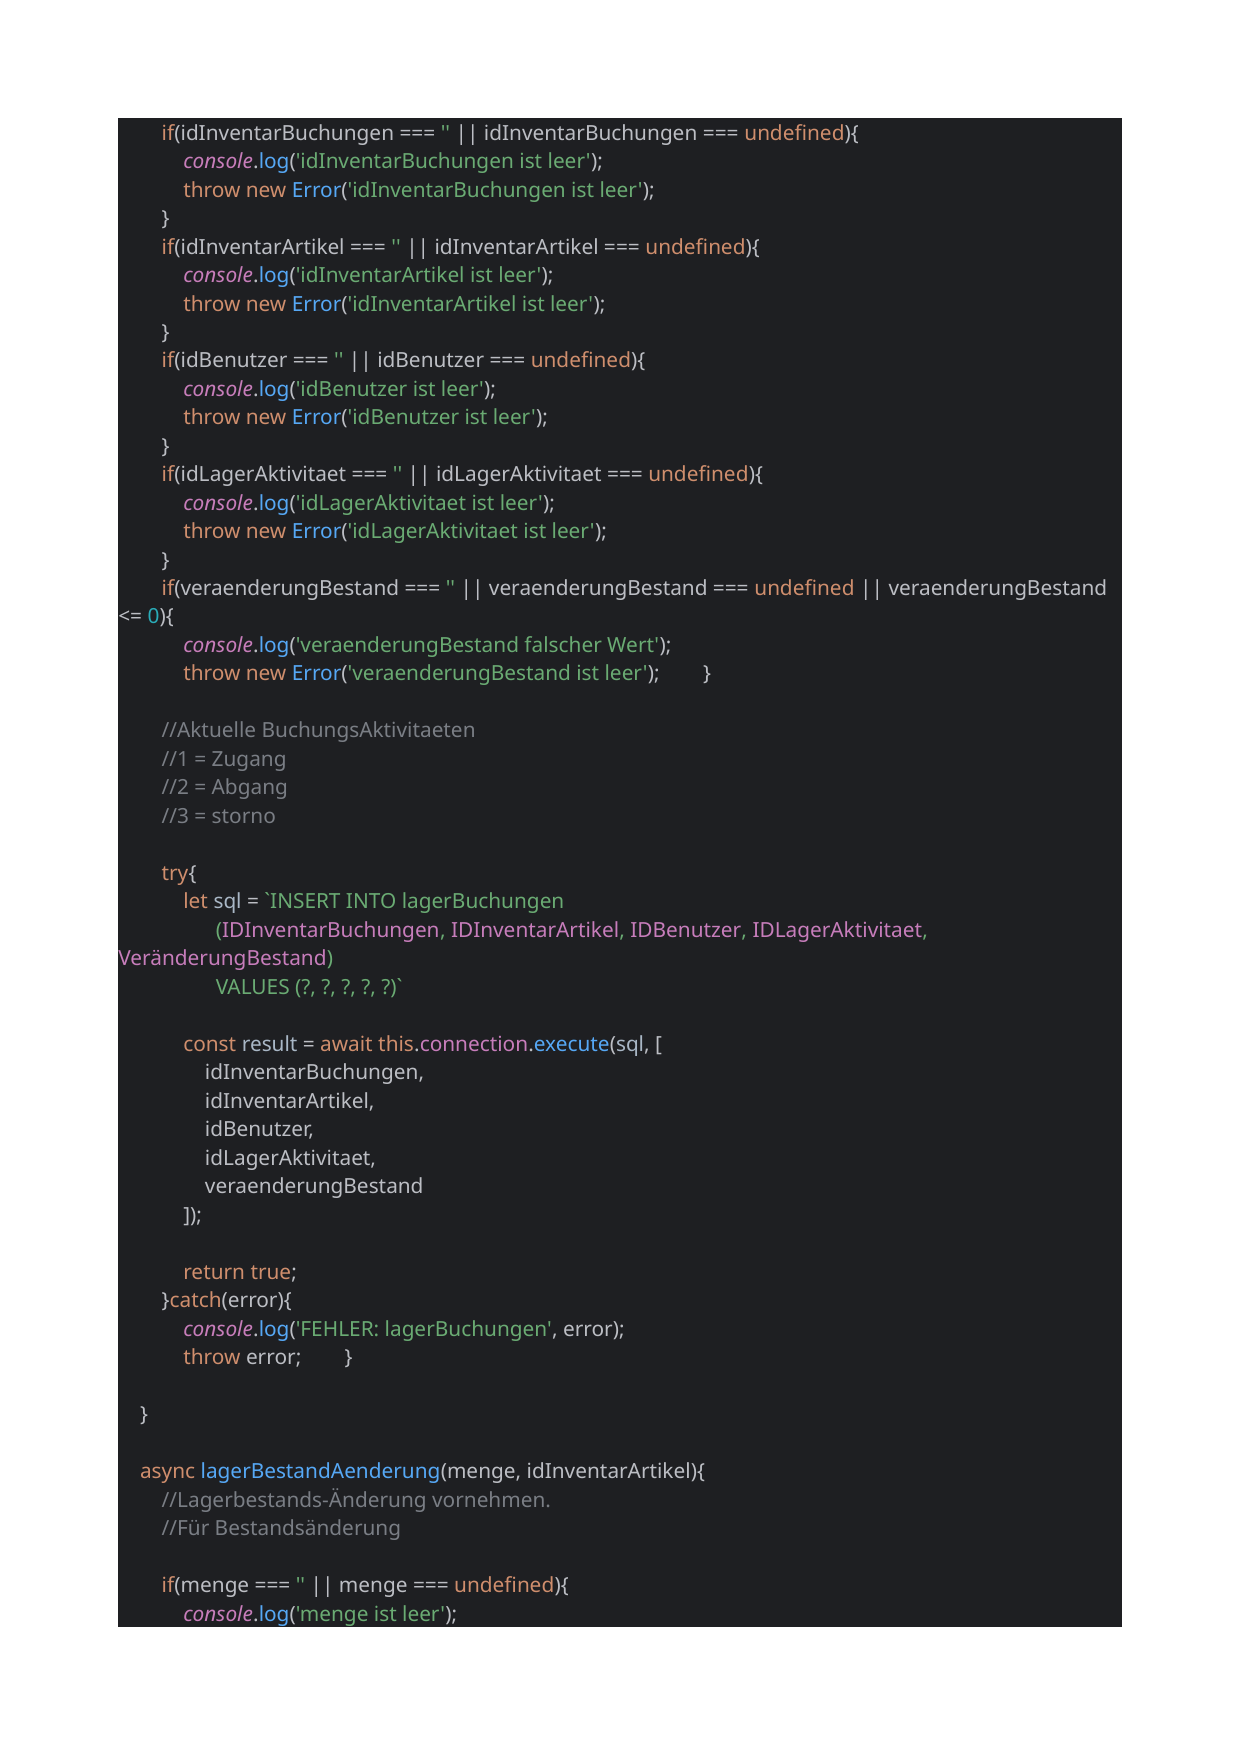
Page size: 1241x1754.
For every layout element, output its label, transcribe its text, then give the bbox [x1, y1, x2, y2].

text if(idInventarBuchungen === '' || idInventarBuchungen === undefined){ console.log('idInventarBuchungen ist leer'); throw new Error('idInventarBuchungen ist leer'); } if(idInventarArtikel === '' || idInventarArtikel === undefined){ console.log('idInventarArtikel ist leer'); throw new Error('idInventarArtikel ist leer'); } if(idBenutzer === '' || idBenutzer === undefined){ console.log('idBenutzer ist leer'); throw new Error('idBenutzer ist leer'); } if(idLagerAktivitaet === '' || idLagerAktivitaet === undefined){ console.log('idLagerAktivitaet ist leer'); throw new Error('idLagerAktivitaet ist leer'); } if(veraenderungBestand === '' || veraenderungBestand === undefined || veraenderungBestand <= 0){ console.log('veraenderungBestand falscher Wert'); throw new Error('veraenderungBestand ist leer'); } //Aktuelle BuchungsAktivitaeten //1 = Zugang //2 = Abgang //3 = storno try{ let sql = `INSERT INTO lagerBuchungen (IDInventarBuchungen, IDInventarArtikel, IDBenutzer, IDLagerAktivitaet, VeränderungBestand) VALUES (?, ?, ?, ?, ?)` const result = await this.connection.execute(sql, [ idInventarBuchungen, idInventarArtikel, idBenutzer, idLagerAktivitaet, veraenderungBestand ]); return true; }catch(error){ console.log('FEHLER: lagerBuchungen', error); throw error; } } async lagerBestandAenderung(menge, idInventarArtikel){ //Lagerbestands-Änderung vornehmen. //Für Bestandsänderung if(menge === '' || menge === undefined){ console.log('menge ist leer'); [118, 118, 1122, 1627]
